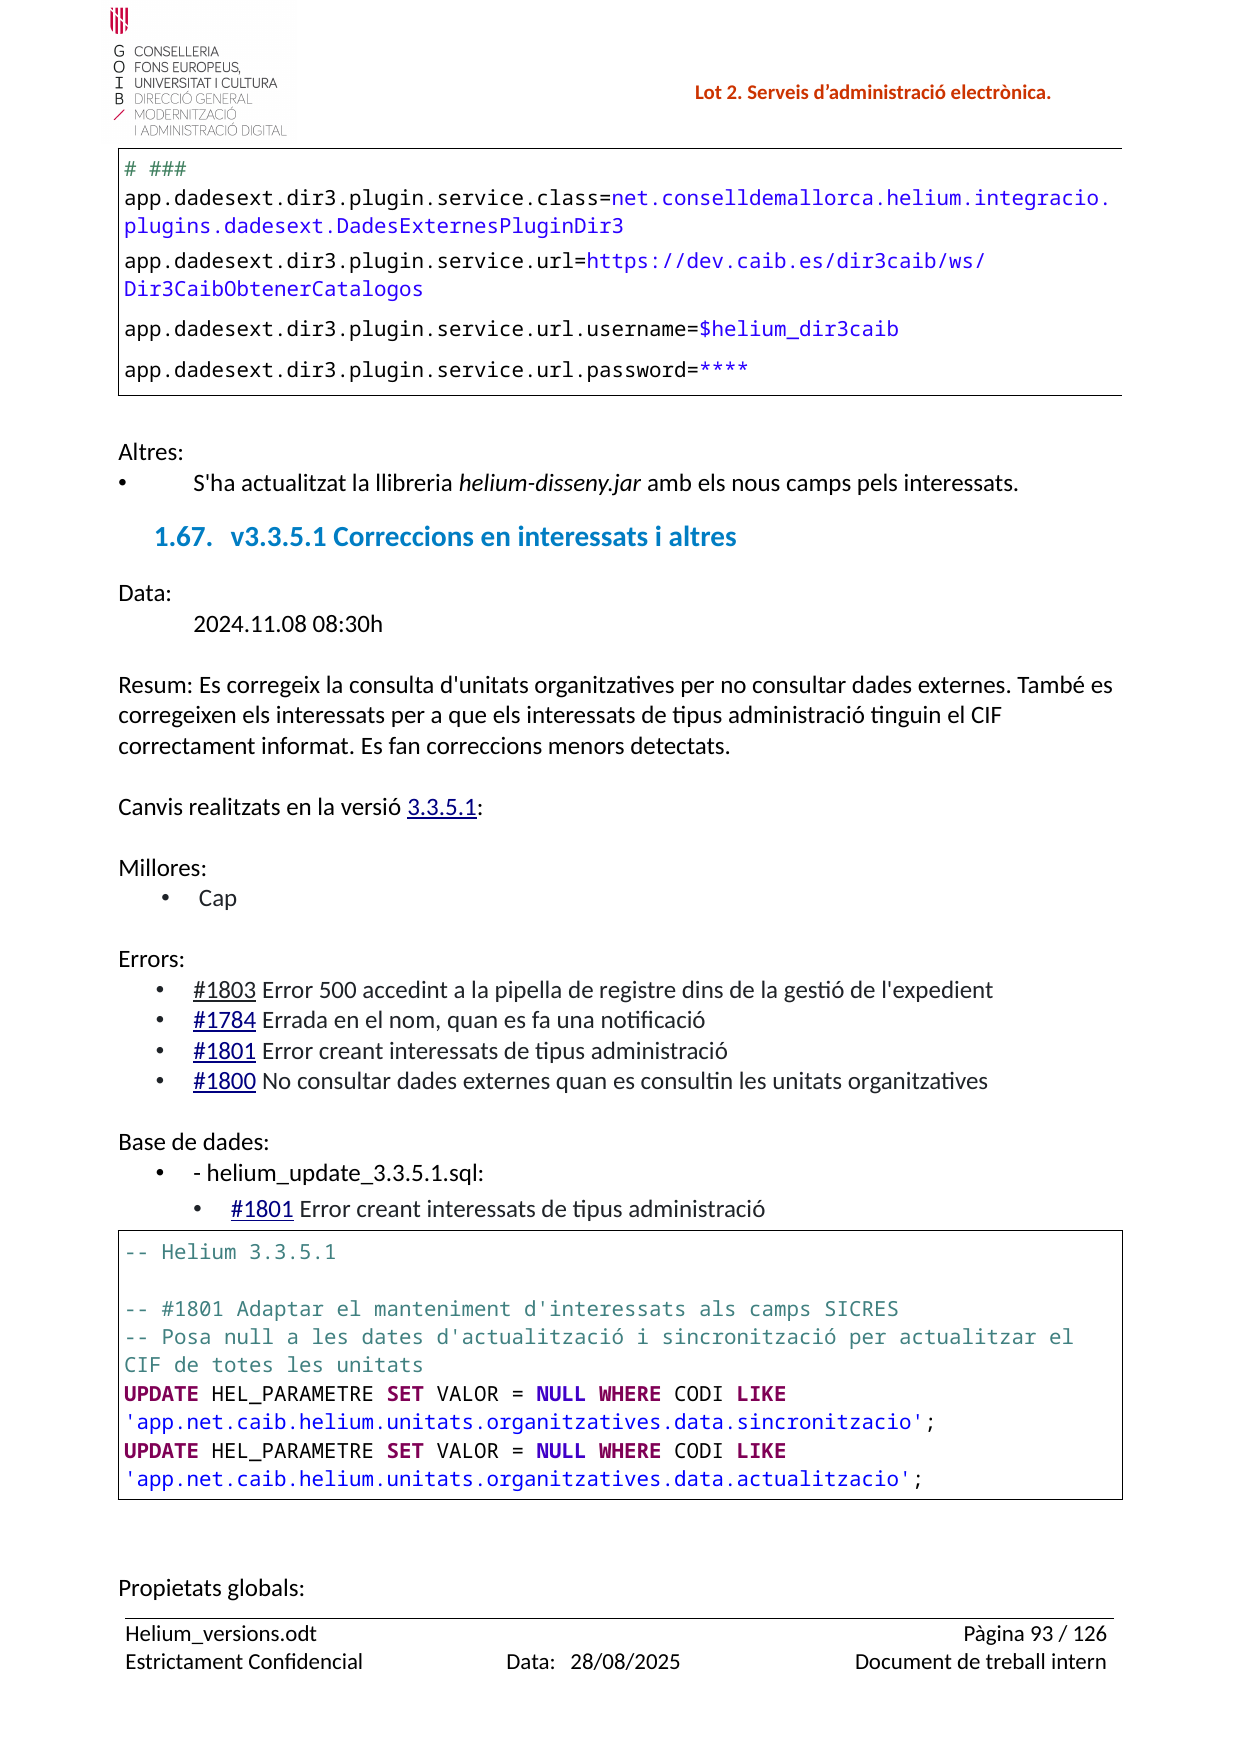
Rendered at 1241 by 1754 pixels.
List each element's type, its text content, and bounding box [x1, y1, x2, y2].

text Data: [118, 577, 1122, 608]
table_header # ### app.dadesext.dir3.plugin.service.class=net.conselldemallorca.helium.integracio.plugins.dadesext.DadesExternesPluginDir3 app.dadesext.dir3.plugin.service.url=https://dev.caib.es/dir3caib/ws/Dir3CaibObtenerCatalogos app.dadesext.dir3.plugin.service.url.username=$helium_dir3caib app.dadesext.dir3.plugin.service.url.password=**** [119, 149, 1122, 395]
list #1801 Error creant interessats de tipus administració [193, 1193, 1122, 1224]
list #1801 Error creant interessats de tipus administració [156, 1035, 1122, 1066]
table_header -- Helium 3.3.5.1 -- #1801 Adaptar el manteniment d'interessats als camps SICRES -- Posa null a les dates d'actualització i sincronització per actualitzar el CIF de totes les unitats UPDATE HEL_PARAMETRE SET VALOR = NULL WHERE CODI LIKE 'app.net.caib.helium.unitats.organitzatives.data.sincronitzacio'; UPDATE HEL_PARAMETRE SET VALOR = NULL WHERE CODI LIKE 'app.net.caib.helium.unitats.organitzatives.data.actualitzacio'; [119, 1231, 1122, 1498]
picture [100, 0, 297, 144]
list Cap [161, 882, 1122, 913]
text Base de dades: [118, 1127, 1122, 1157]
list S'ha actualitzat la llibreria helium-disseny.jar amb els nous camps pels interessats. [118, 467, 1122, 497]
list #1800 No consultar dades externes quan es consultin les unitats organitzatives [156, 1066, 1122, 1096]
text Resum: Es corregeix la consulta d'unitats organitzatives per no consultar dades externes. També es corregeixen els interessats per a que els interessats de tipus administració tinguin el CIF correctament informat. Es fan correccions menors detectats. [118, 669, 1122, 760]
text 2024.11.08 08:30h [118, 608, 1122, 638]
text Altres: [118, 436, 1122, 467]
text Millores: [118, 852, 1122, 882]
text Canvis realitzats en la versió 3.3.5.1: [118, 791, 1122, 821]
list - helium_update_3.3.5.1.sql: [156, 1157, 1122, 1188]
text Propietats globals: [118, 1572, 1122, 1603]
subtitle v3.3.5.1 Correccions en interessats i altres [153, 518, 1122, 553]
list #1784 Errada en el nom, quan es fa una notificació [156, 1004, 1122, 1035]
list #1803 Error 500 accedint a la pipella de registre dins de la gestió de l'expedient [156, 974, 1122, 1004]
text Errors: [118, 943, 1122, 974]
